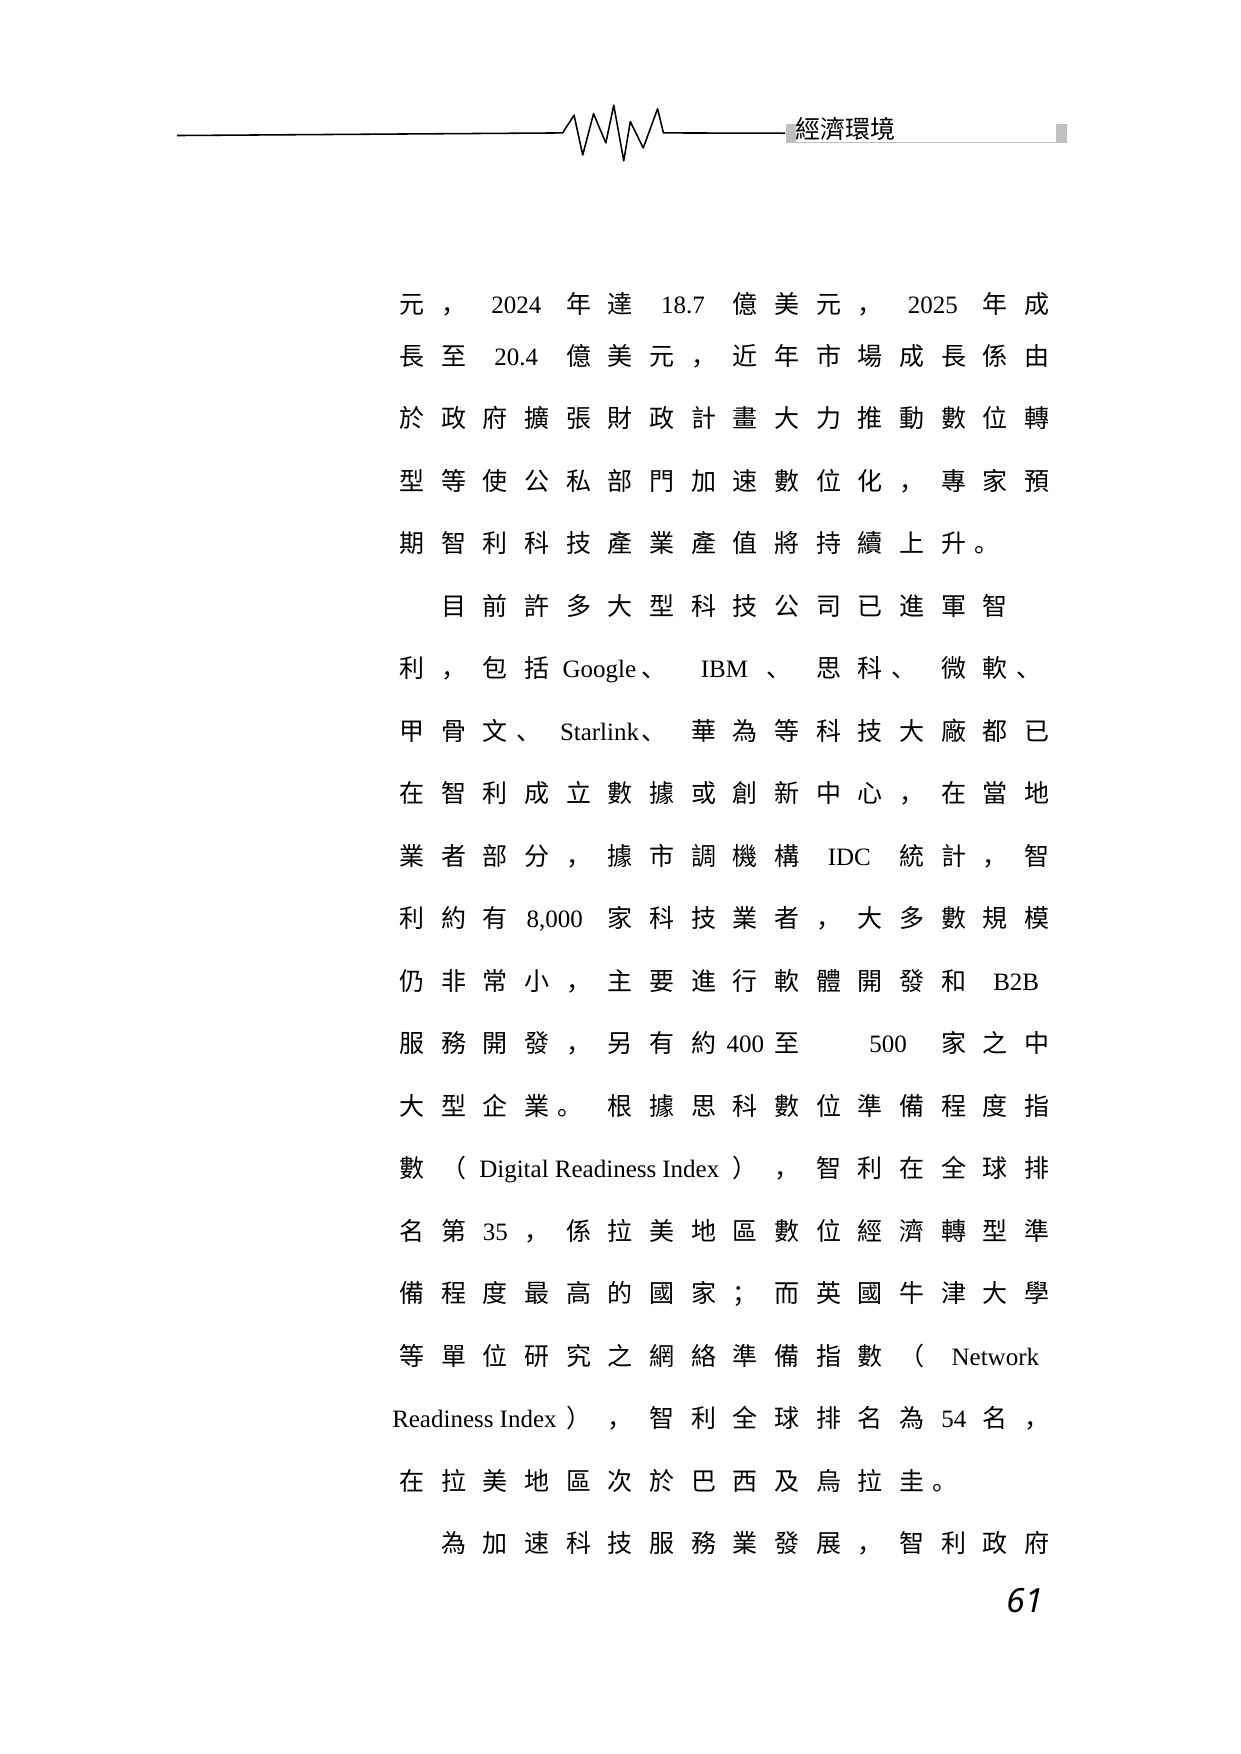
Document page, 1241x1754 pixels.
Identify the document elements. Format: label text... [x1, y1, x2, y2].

subtitle 為加速科技服務業發展，智利政府 [367, 1500, 1058, 1563]
subtitle 目前許多大型科技公司已進軍智利，包括Google、IBM、思科、微軟、甲骨文、Starlink、華為等科技大廠都已在智利成立數據或創新中心，在當地業者部分，據市調機構IDC統計，智利約有8,000 家科技業者，大多數規模仍非常小，主要進行軟體開發和B2B服務開發，另有約400至 500 家之中大型企業。根據思科數位準備程度指數（Digital Readiness Index），智利在全球排名第35，係拉美地區數位經濟轉型準備程度最高的國家；而英國牛津大學等單位研究之網絡準備指數（Network Readiness Index），智利全球排名為54名，在拉美地區次於巴西及烏拉圭。 [367, 563, 1058, 1500]
subtitle 元，2024年達18.7億美元，2025年成長至20.4億美元，近年市場成長係由於政府擴張財政計畫大力推動數位轉型等使公私部門加速數位化，專家預期智利科技產業產值將持續上升。 [367, 250, 1058, 563]
